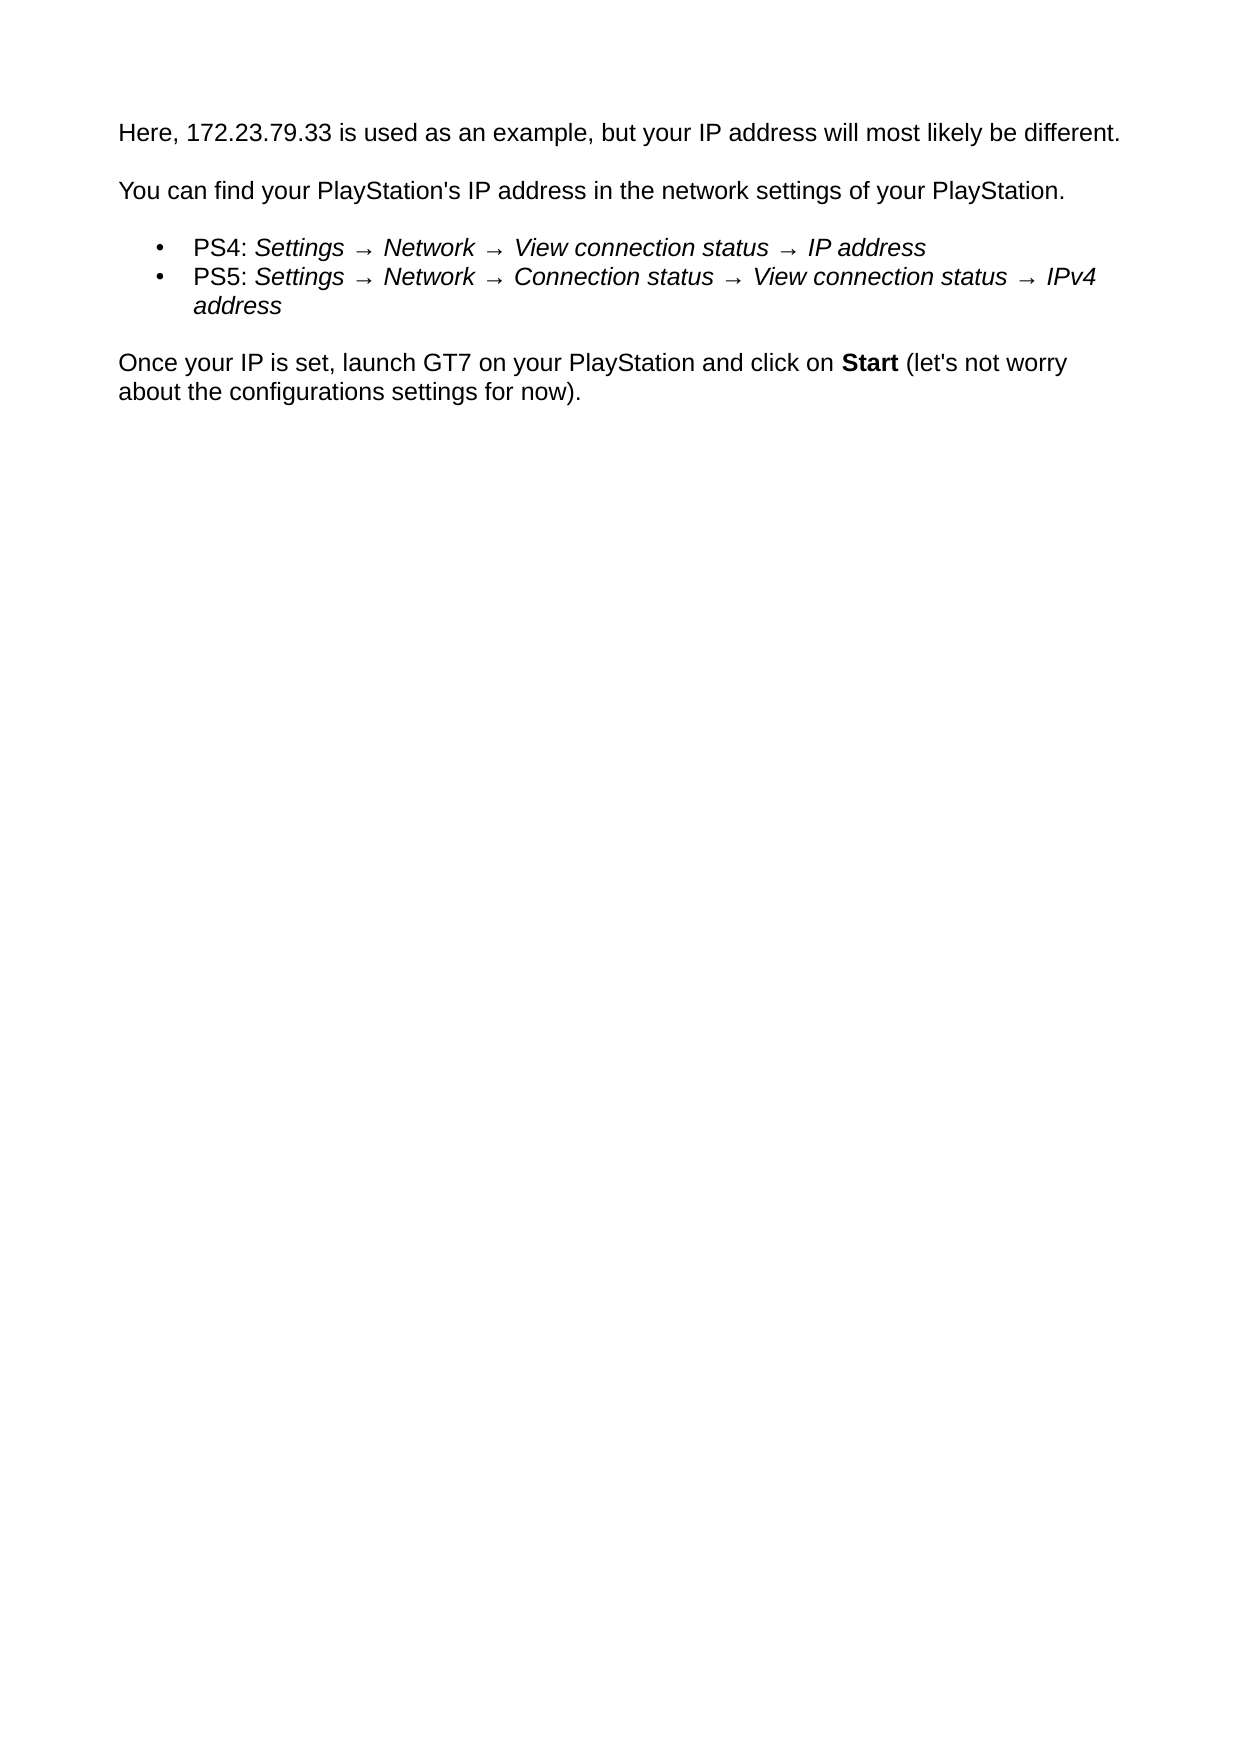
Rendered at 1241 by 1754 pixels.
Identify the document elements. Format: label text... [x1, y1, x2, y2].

text You can find your PlayStation's IP address in the network settings of your PlayStation. [118, 176, 1122, 204]
list PS5: Settings → Network → Connection status → View connection status → IPv4 address [156, 262, 1122, 319]
list PS4: Settings → Network → View connection status → IP address [156, 233, 1122, 262]
text Once your IP is set, launch GT7 on your PlayStation and click on Start (let's not worry about the configurations settings for now). [118, 348, 1122, 406]
text Here, 172.23.79.33 is used as an example, but your IP address will most likely be different. [118, 118, 1122, 147]
